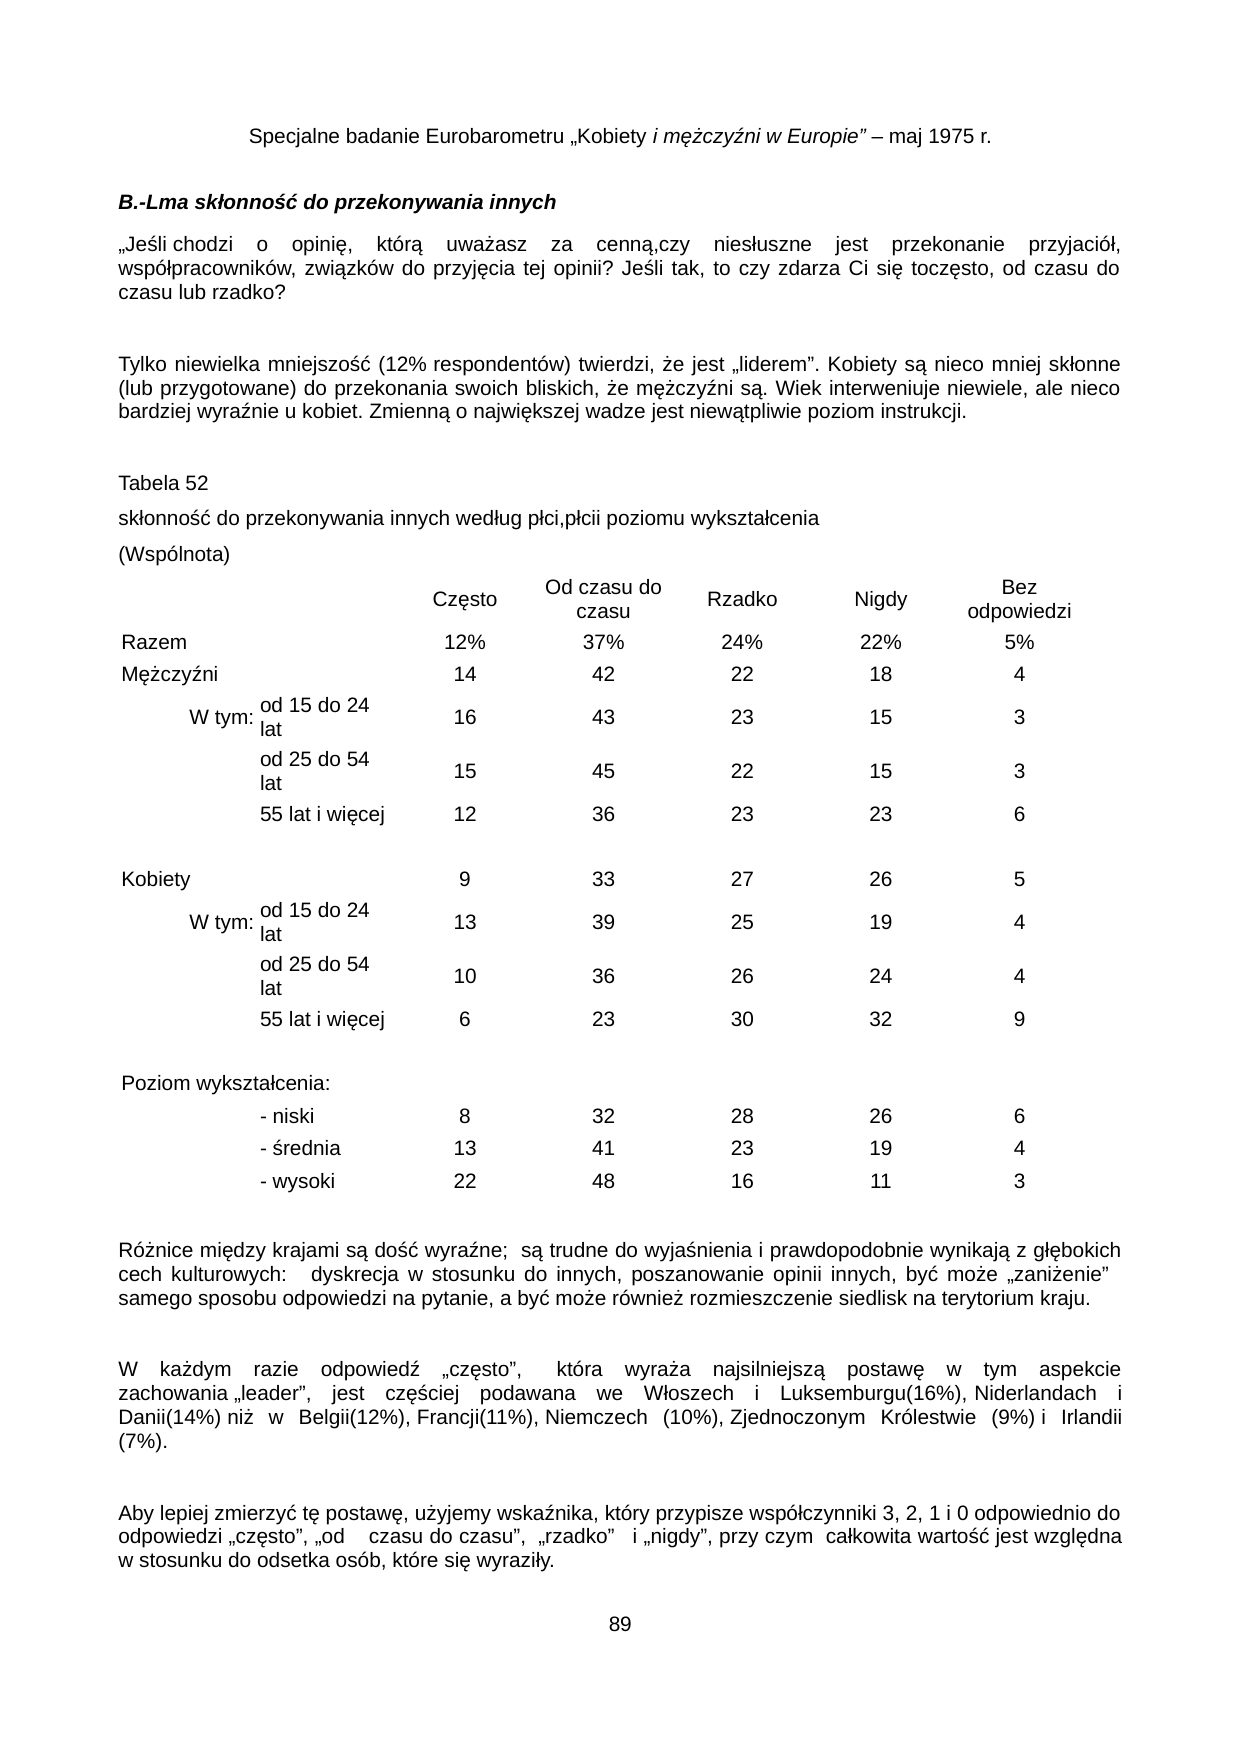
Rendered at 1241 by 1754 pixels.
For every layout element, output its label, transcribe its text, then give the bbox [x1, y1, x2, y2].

table_cell 12% [395, 625, 534, 658]
table_cell 6 [395, 1002, 534, 1035]
table_cell 18 [811, 658, 950, 690]
table_cell od 15 do 24 lat [257, 895, 395, 948]
table_cell 30 [673, 1002, 811, 1035]
table_cell Poziom wykształcenia: [118, 1067, 395, 1099]
text Tylko niewielka mniejszość (12% respondentów) twierdzi, że jest „liderem”. Kobiety są nieco mniej skłonne (lub przygotowane) do przekonania swoich bliskich, że mężczyźni są. Wiek interweniuje niewiele, ale nieco bardziej wyraźnie u kobiet. Zmienną o największej wadze jest niewątpliwie poziom instrukcji. [118, 351, 1122, 423]
table_cell 32 [811, 1002, 950, 1035]
table_header [257, 572, 395, 625]
table_cell [118, 949, 257, 1002]
table_cell od 15 do 24 lat [257, 690, 395, 744]
table_cell 6 [950, 1100, 1089, 1132]
table_cell 5 [950, 863, 1089, 895]
table_cell 4 [950, 658, 1089, 690]
table_cell [673, 1035, 811, 1067]
table_cell W tym: [118, 690, 257, 744]
table_cell 22 [673, 658, 811, 690]
table_cell [673, 830, 811, 862]
table_cell [118, 830, 257, 862]
table_cell 22% [811, 625, 950, 658]
table_cell 14 [395, 658, 534, 690]
table_cell 13 [395, 895, 534, 948]
table_cell 55 lat i więcej [257, 798, 395, 830]
table_cell 45 [534, 744, 673, 798]
table_cell 12 [395, 798, 534, 830]
table_cell 3 [950, 1164, 1089, 1197]
table_cell [811, 830, 950, 862]
table_cell 8 [395, 1100, 534, 1132]
table_cell Kobiety [118, 863, 257, 895]
table_cell 23 [811, 798, 950, 830]
table_cell [534, 1067, 673, 1099]
table_cell 10 [395, 949, 534, 1002]
table_cell 33 [534, 863, 673, 895]
table_cell 13 [395, 1132, 534, 1164]
table_header Często [395, 572, 534, 625]
table_cell 4 [950, 895, 1089, 948]
table_cell [257, 625, 395, 658]
table_cell 11 [811, 1164, 950, 1197]
table_cell 22 [673, 744, 811, 798]
table_cell 24 [811, 949, 950, 1002]
table_cell 26 [673, 949, 811, 1002]
table_cell [257, 1035, 395, 1067]
text skłonność do przekonywania innych według płci,płcii poziomu wykształcenia [118, 506, 1122, 530]
table_cell [950, 1035, 1089, 1067]
table_header Nigdy [811, 572, 950, 625]
text Aby lepiej zmierzyć tę postawę, użyjemy wskaźnika, który przypisze współczynniki 3, 2, 1 i 0 odpowiednio do odpowiedzi „często”, „od czasu do czasu”, „rzadko” i „nigdy”, przy czym całkowita wartość jest względna w stosunku do odsetka osób, które się wyraziły. [118, 1500, 1122, 1572]
table_cell [118, 1164, 257, 1197]
table_cell - wysoki [257, 1164, 395, 1197]
table_cell 15 [395, 744, 534, 798]
table_cell [534, 1035, 673, 1067]
table_cell [811, 1035, 950, 1067]
table_header Rzadko [673, 572, 811, 625]
table_cell [534, 830, 673, 862]
text „Jeśli chodzi o opinię, którą uważasz za cenną,czy niesłuszne jest przekonanie przyjaciół, współpracowników, związków do przyjęcia tej opinii? Jeśli tak, to czy zdarza Ci się toczęsto, od czasu do czasu lub rzadko? [118, 232, 1122, 304]
table_cell 42 [534, 658, 673, 690]
table_cell [811, 1067, 950, 1099]
table_cell [395, 1067, 534, 1099]
table_cell 25 [673, 895, 811, 948]
table_cell 15 [811, 744, 950, 798]
table_cell [395, 1035, 534, 1067]
table_cell W tym: [118, 895, 257, 948]
table_cell [118, 1002, 257, 1035]
table_cell 48 [534, 1164, 673, 1197]
table_cell [950, 830, 1089, 862]
table_cell [118, 1132, 257, 1164]
table_cell 55 lat i więcej [257, 1002, 395, 1035]
table_cell 16 [395, 690, 534, 744]
table_cell 27 [673, 863, 811, 895]
table_cell 24% [673, 625, 811, 658]
table_cell 32 [534, 1100, 673, 1132]
table_cell [673, 1067, 811, 1099]
table_cell od 25 do 54 lat [257, 744, 395, 798]
table_cell [118, 1035, 257, 1067]
table_cell 23 [673, 798, 811, 830]
table_cell 4 [950, 949, 1089, 1002]
table_cell 37% [534, 625, 673, 658]
table_cell 23 [673, 1132, 811, 1164]
table_cell 43 [534, 690, 673, 744]
table_cell 3 [950, 744, 1089, 798]
table_cell [118, 798, 257, 830]
text W każdym razie odpowiedź „często”, która wyraża najsilniejszą postawę w tym aspekcie zachowania „leader”, jest częściej podawana we Włoszech i Luksemburgu(16%), Niderlandach i Danii(14%) niż w Belgii(12%), Francji(11%), Niemczech (10%), Zjednoczonym Królestwie (9%) i Irlandii (7%). [118, 1357, 1122, 1453]
table_cell [950, 1067, 1089, 1099]
table_cell Razem [118, 625, 257, 658]
table_cell 23 [673, 690, 811, 744]
table_cell 41 [534, 1132, 673, 1164]
table_cell od 25 do 54 lat [257, 949, 395, 1002]
text Tabela 52 [118, 471, 1122, 494]
table_cell 9 [950, 1002, 1089, 1035]
table_cell [395, 830, 534, 862]
table_cell [257, 658, 395, 690]
table_cell 39 [534, 895, 673, 948]
table_cell [257, 830, 395, 862]
table_cell 4 [950, 1132, 1089, 1164]
table_cell 16 [673, 1164, 811, 1197]
table_cell 5% [950, 625, 1089, 658]
table_cell 9 [395, 863, 534, 895]
table_cell 19 [811, 1132, 950, 1164]
table_header Bez odpowiedzi [950, 572, 1089, 625]
table_cell 23 [534, 1002, 673, 1035]
table_cell 28 [673, 1100, 811, 1132]
text (Wspólnota) [118, 542, 1122, 566]
table_cell Mężczyźni [118, 658, 257, 690]
table_cell 26 [811, 863, 950, 895]
text Różnice między krajami są dość wyraźne; są trudne do wyjaśnienia i prawdopodobnie wynikają z głębokich cech kulturowych: dyskrecja w stosunku do innych, poszanowanie opinii innych, być może „zaniżenie” samego sposobu odpowiedzi na pytanie, a być może również rozmieszczenie siedlisk na terytorium kraju. [118, 1238, 1122, 1310]
table_cell 3 [950, 690, 1089, 744]
table_cell 6 [950, 798, 1089, 830]
table_header [118, 572, 257, 625]
table_cell 26 [811, 1100, 950, 1132]
table_cell 36 [534, 949, 673, 1002]
table_cell 22 [395, 1164, 534, 1197]
table_header Od czasu do czasu [534, 572, 673, 625]
subtitle B.-Lma skłonność do przekonywania innych [118, 190, 1122, 214]
table_cell [118, 744, 257, 798]
table_cell - niski [257, 1100, 395, 1132]
table_cell 36 [534, 798, 673, 830]
table_cell [257, 863, 395, 895]
table_cell - średnia [257, 1132, 395, 1164]
table_cell 15 [811, 690, 950, 744]
table_cell [118, 1100, 257, 1132]
table_cell 19 [811, 895, 950, 948]
